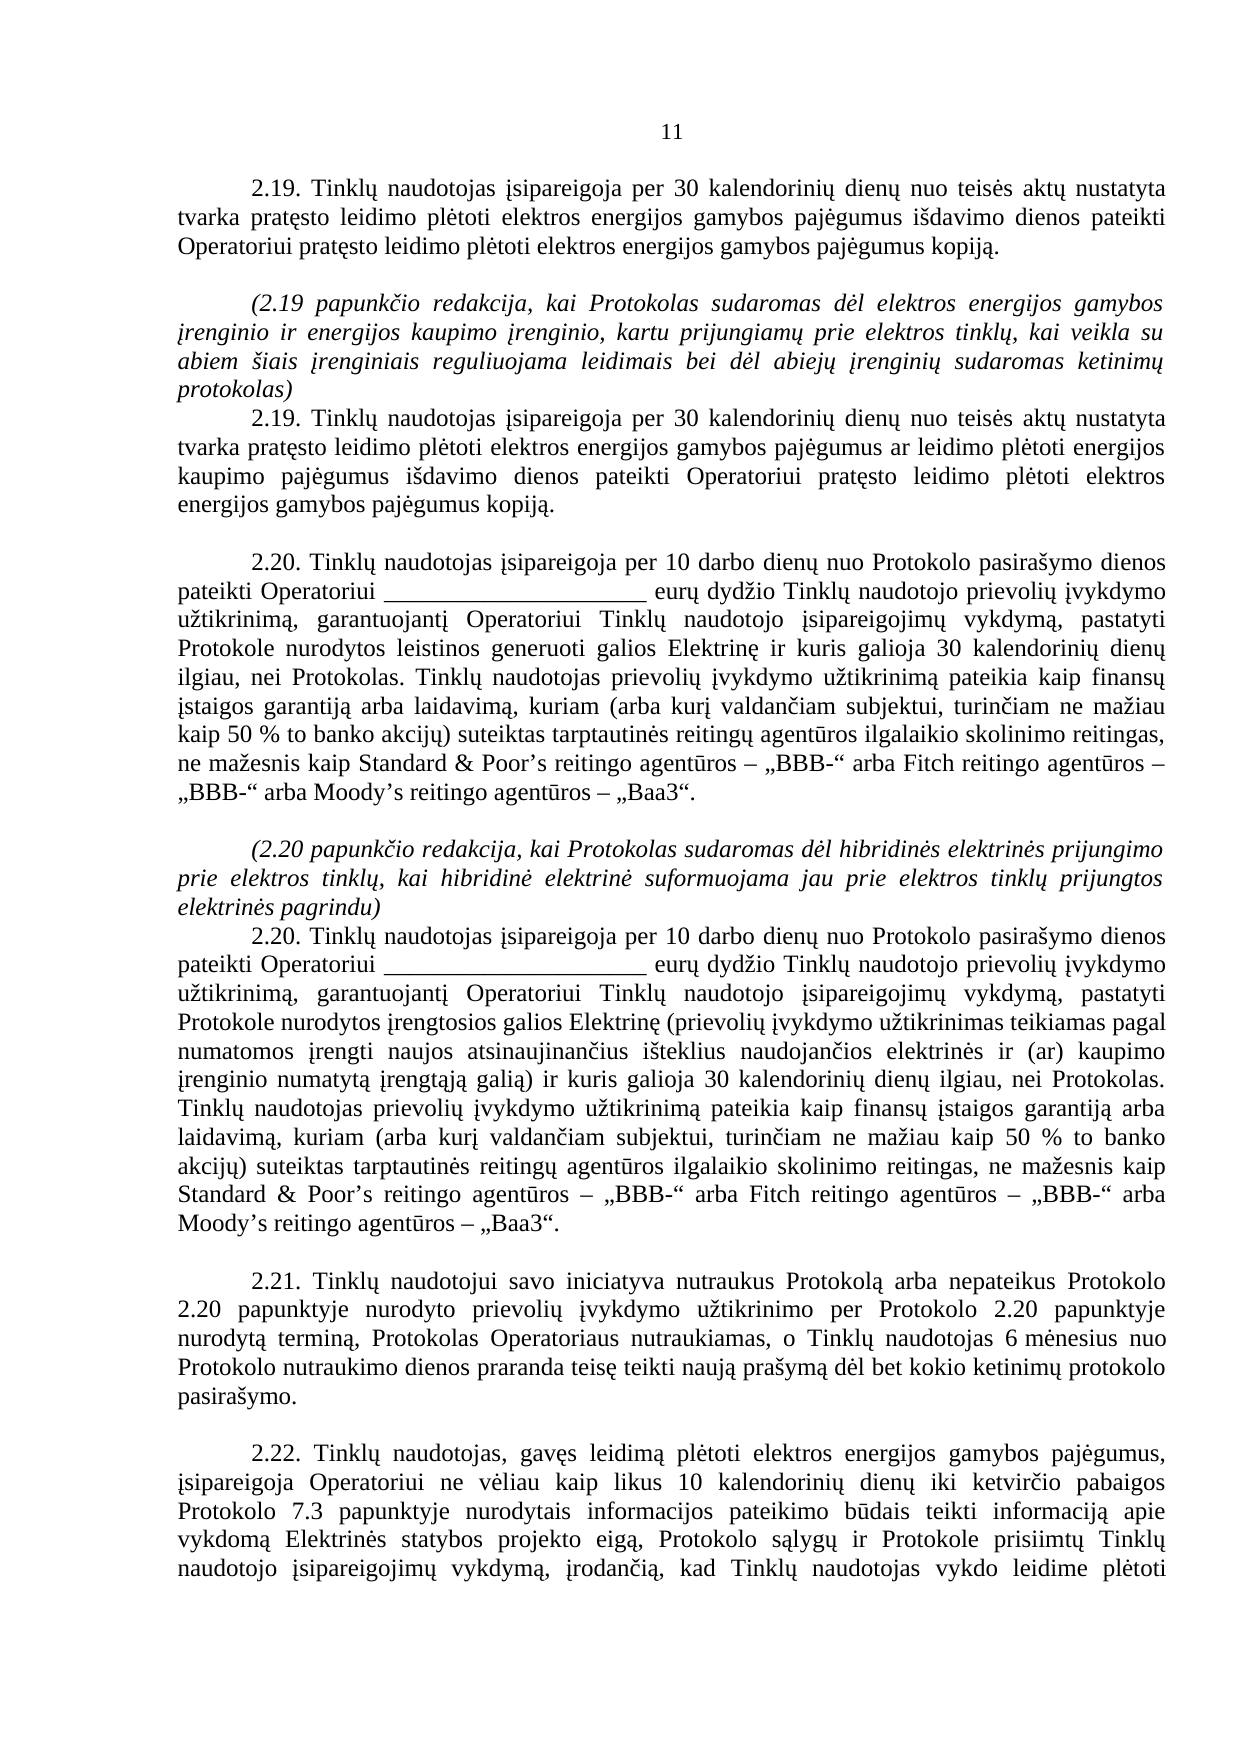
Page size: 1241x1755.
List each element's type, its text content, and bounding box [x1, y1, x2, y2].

text (2.19 papunkčio redakcija, kai Protokolas sudaromas dėl elektros energijos gamybos įrenginio ir energijos kaupimo įrenginio, kartu prijungiamų prie elektros tinklų, kai veikla su abiem šiais įrenginiais reguliuojama leidimais bei dėl abiejų įrenginių sudaromas ketinimų protokolas) [177, 288, 1167, 403]
text 2.20. Tinklų naudotojas įsipareigoja per 10 darbo dienų nuo Protokolo pasirašymo dienos pateikti Operatoriui _____________________ eurų dydžio Tinklų naudotojo prievolių įvykdymo užtikrinimą, garantuojantį Operatoriui Tinklų naudotojo įsipareigojimų vykdymą, pastatyti Protokole nurodytos įrengtosios galios Elektrinę (prievolių įvykdymo užtikrinimas teikiamas pagal numatomos įrengti naujos atsinaujinančius išteklius naudojančios elektrinės ir (ar) kaupimo įrenginio numatytą įrengtąją galią) ir kuris galioja 30 kalendorinių dienų ilgiau, nei Protokolas. Tinklų naudotojas prievolių įvykdymo užtikrinimą pateikia kaip finansų įstaigos garantiją arba laidavimą, kuriam (arba kurį valdančiam subjektui, turinčiam ne mažiau kaip 50 % to banko akcijų) suteiktas tarptautinės reitingų agentūros ilgalaikio skolinimo reitingas, ne mažesnis kaip Standard & Poor’s reitingo agentūros – „BBB-“ arba Fitch reitingo agentūros – „BBB-“ arba Moody’s reitingo agentūros – „Baa3“. [177, 921, 1167, 1237]
text 2.21. Tinklų naudotojui savo iniciatyva nutraukus Protokolą arba nepateikus Protokolo 2.20 papunktyje nurodyto prievolių įvykdymo užtikrinimo per Protokolo 2.20 papunktyje nurodytą terminą, Protokolas Operatoriaus nutraukiamas, o Tinklų naudotojas 6 mėnesius nuo Protokolo nutraukimo dienos praranda teisę teikti naują prašymą dėl bet kokio ketinimų protokolo pasirašymo. [177, 1266, 1167, 1409]
text 2.19. Tinklų naudotojas įsipareigoja per 30 kalendorinių dienų nuo teisės aktų nustatyta tvarka pratęsto leidimo plėtoti elektros energijos gamybos pajėgumus išdavimo dienos pateikti Operatoriui pratęsto leidimo plėtoti elektros energijos gamybos pajėgumus kopiją. [177, 173, 1167, 259]
text 2.22. Tinklų naudotojas, gavęs leidimą plėtoti elektros energijos gamybos pajėgumus, įsipareigoja Operatoriui ne vėliau kaip likus 10 kalendorinių dienų iki ketvirčio pabaigos Protokolo 7.3 papunktyje nurodytais informacijos pateikimo būdais teikti informaciją apie vykdomą Elektrinės statybos projekto eigą, Protokolo sąlygų ir Protokole prisiimtų Tinklų naudotojo įsipareigojimų vykdymą, įrodančią, kad Tinklų naudotojas vykdo leidime plėtoti [177, 1438, 1167, 1582]
text 2.19. Tinklų naudotojas įsipareigoja per 30 kalendorinių dienų nuo teisės aktų nustatyta tvarka pratęsto leidimo plėtoti elektros energijos gamybos pajėgumus ar leidimo plėtoti energijos kaupimo pajėgumus išdavimo dienos pateikti Operatoriui pratęsto leidimo plėtoti elektros energijos gamybos pajėgumus kopiją. [177, 403, 1167, 518]
text (2.20 papunkčio redakcija, kai Protokolas sudaromas dėl hibridinės elektrinės prijungimo prie elektros tinklų, kai hibridinė elektrinė suformuojama jau prie elektros tinklų prijungtos elektrinės pagrindu) [177, 834, 1167, 921]
text 2.20. Tinklų naudotojas įsipareigoja per 10 darbo dienų nuo Protokolo pasirašymo dienos pateikti Operatoriui _____________________ eurų dydžio Tinklų naudotojo prievolių įvykdymo užtikrinimą, garantuojantį Operatoriui Tinklų naudotojo įsipareigojimų vykdymą, pastatyti Protokole nurodytos leistinos generuoti galios Elektrinę ir kuris galioja 30 kalendorinių dienų ilgiau, nei Protokolas. Tinklų naudotojas prievolių įvykdymo užtikrinimą pateikia kaip finansų įstaigos garantiją arba laidavimą, kuriam (arba kurį valdančiam subjektui, turinčiam ne mažiau kaip 50 % to banko akcijų) suteiktas tarptautinės reitingų agentūros ilgalaikio skolinimo reitingas, ne mažesnis kaip Standard & Poor’s reitingo agentūros – „BBB-“ arba Fitch reitingo agentūros – „BBB-“ arba Moody’s reitingo agentūros – „Baa3“. [177, 547, 1167, 806]
